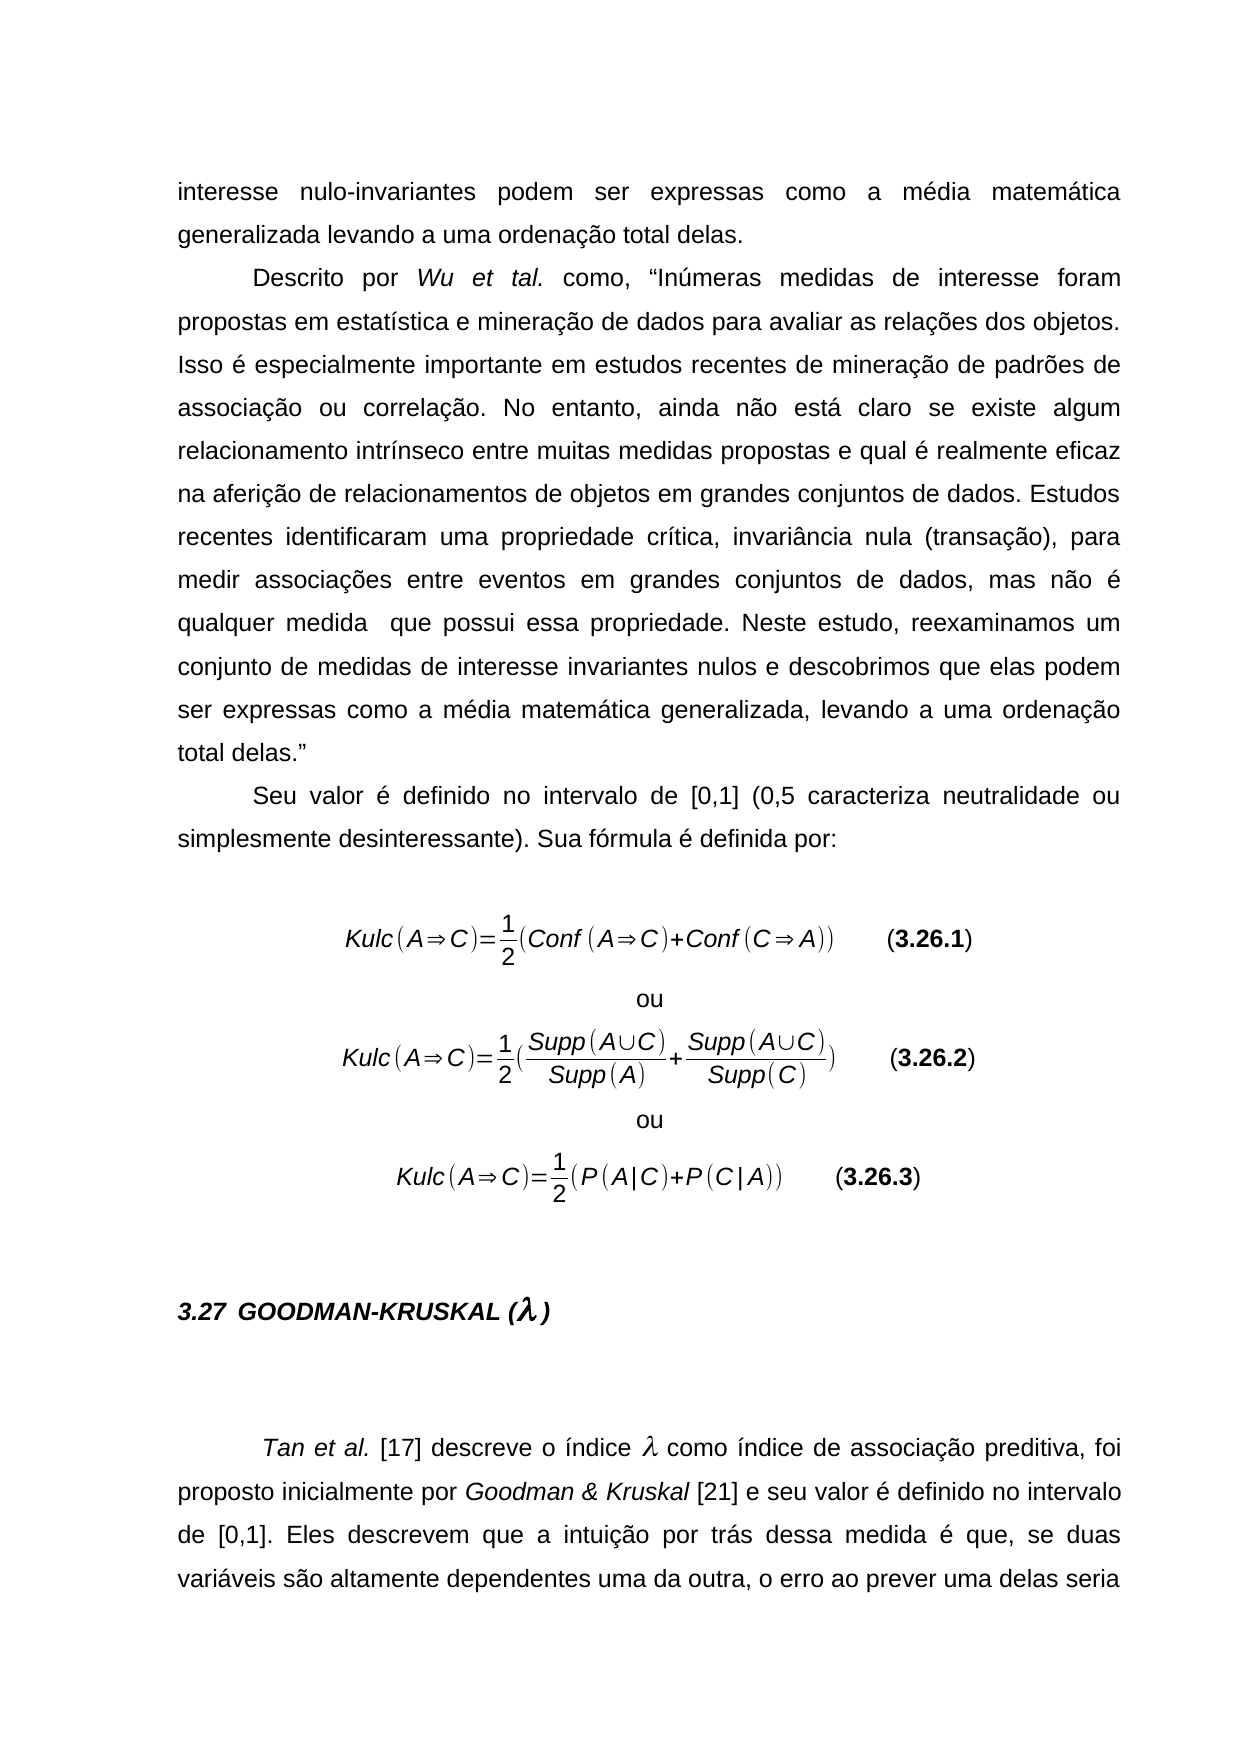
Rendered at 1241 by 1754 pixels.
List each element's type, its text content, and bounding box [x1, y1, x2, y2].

text Tan et al. [17] descreve o índice  como índice de associação preditiva, foi proposto inicialmente por Goodman & Kruskal [21] e seu valor é definido no intervalo de [0,1]. Eles descrevem que a intuição por trás dessa medida é que, se duas variáveis são altamente dependentes uma da outra, o erro ao prever uma delas seria [177, 1433, 1122, 1592]
text ou [177, 1105, 1122, 1134]
text (3.26.3) [177, 1148, 1122, 1208]
text (3.26.1) [177, 910, 1122, 970]
text (3.26.2) [177, 1027, 1122, 1091]
text Seu valor é definido no intervalo de [0,1] (0,5 caracteriza neutralidade ou simplesmente desinteressante). Sua fórmula é definida por: [177, 781, 1122, 853]
text ou [177, 984, 1122, 1013]
subtitle GOODMAN-KRUSKAL ( ) [177, 1297, 1122, 1328]
text Descrito por Wu et tal. como, “Inúmeras medidas de interesse foram propostas em estatística e mineração de dados para avaliar as relações dos objetos. Isso é especialmente importante em estudos recentes de mineração de padrões de associação ou correlação. No entanto, ainda não está claro se existe algum relacionamento intrínseco entre muitas medidas propostas e qual é realmente eficaz na aferição de relacionamentos de objetos em grandes conjuntos de dados. Estudos recentes identificaram uma propriedade crítica, invariância nula (transação), para medir associações entre eventos em grandes conjuntos de dados, mas não é qualquer medida que possui essa propriedade. Neste estudo, reexaminamos um conjunto de medidas de interesse invariantes nulos e descobrimos que elas podem ser expressas como a média matemática generalizada, levando a uma ordenação total delas.” [177, 263, 1122, 767]
text interesse nulo-invariantes podem ser expressas como a média matemática generalizada levando a uma ordenação total delas. [177, 177, 1122, 249]
